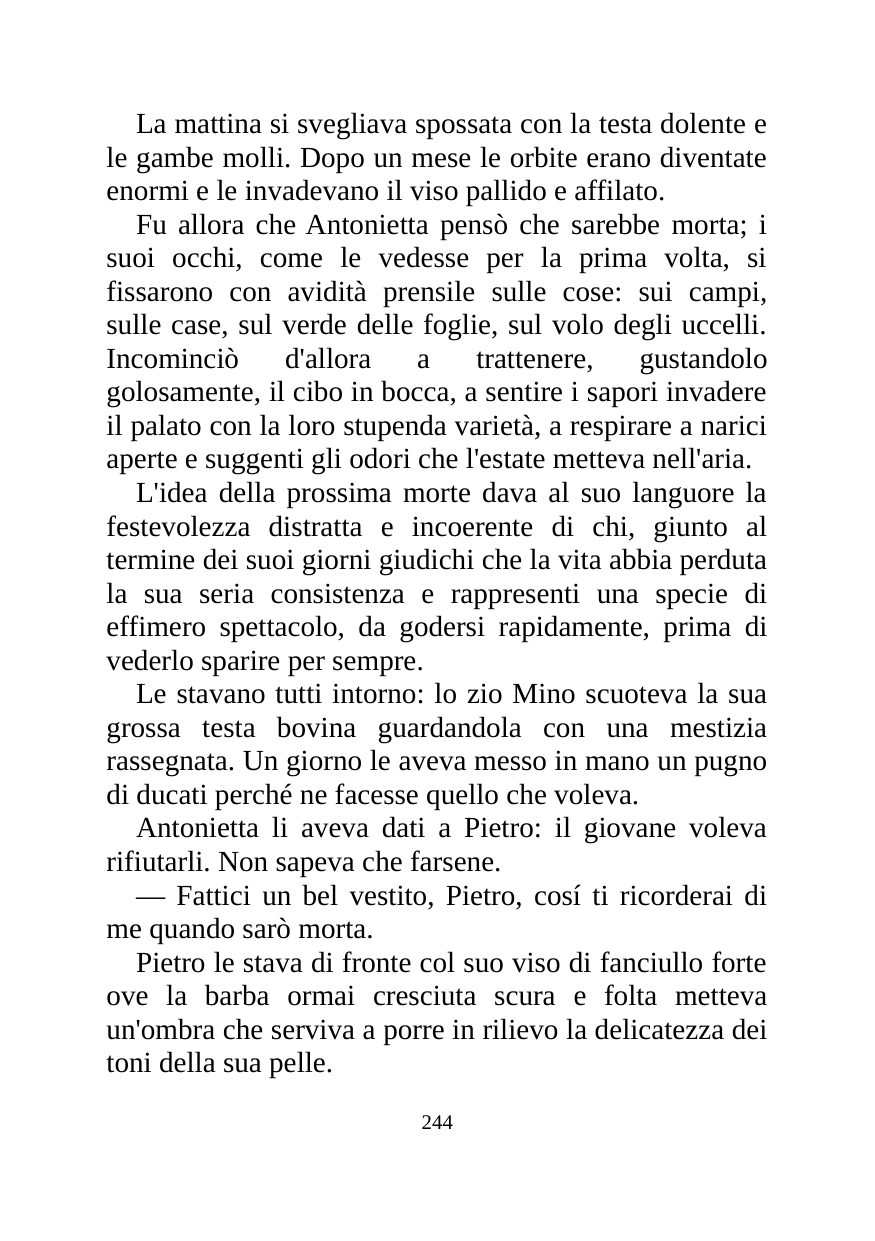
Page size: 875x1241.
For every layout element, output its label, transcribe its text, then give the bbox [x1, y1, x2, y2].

text La mattina si svegliava spossata con la testa dolente e le gambe molli. Dopo un mese le orbite erano diventate enormi e le invadevano il viso pallido e affilato. [106, 106, 768, 207]
text Fu allora che Antonietta pensò che sarebbe morta; i suoi occhi, come le vedesse per la prima volta, si fissarono con avidità prensile sulle cose: sui campi, sulle case, sul verde delle foglie, sul volo degli uccelli. Incominciò d'allora a trattenere, gustandolo golosamente, il cibo in bocca, a sentire i sapori invadere il palato con la loro stupenda varietà, a respirare a narici aperte e suggenti gli odori che l'estate metteva nell'aria. [106, 207, 768, 475]
text L'idea della prossima morte dava al suo languore la festevolezza distratta e incoerente di chi, giunto al termine dei suoi giorni giudichi che la vita abbia perduta la sua seria consistenza e rappresenti una specie di effimero spettacolo, da godersi rapidamente, prima di vederlo sparire per sempre. [106, 475, 768, 676]
text Antonietta li aveva dati a Pietro: il giovane voleva rifiutarli. Non sapeva che farsene. [106, 811, 768, 878]
text Le stavano tutti intorno: lo zio Mino scuoteva la sua grossa testa bovina guardandola con una mestizia rassegnata. Un giorno le aveva messo in mano un pugno di ducati perché ne facesse quello che voleva. [106, 676, 768, 811]
text — Fattici un bel vestito, Pietro, cosí ti ricorderai di me quando sarò morta. [106, 878, 768, 945]
text Pietro le stava di fronte col suo viso di fanciullo forte ove la barba ormai cresciuta scura e folta metteva un'ombra che serviva a porre in rilievo la delicatezza dei toni della sua pelle. [106, 945, 768, 1079]
